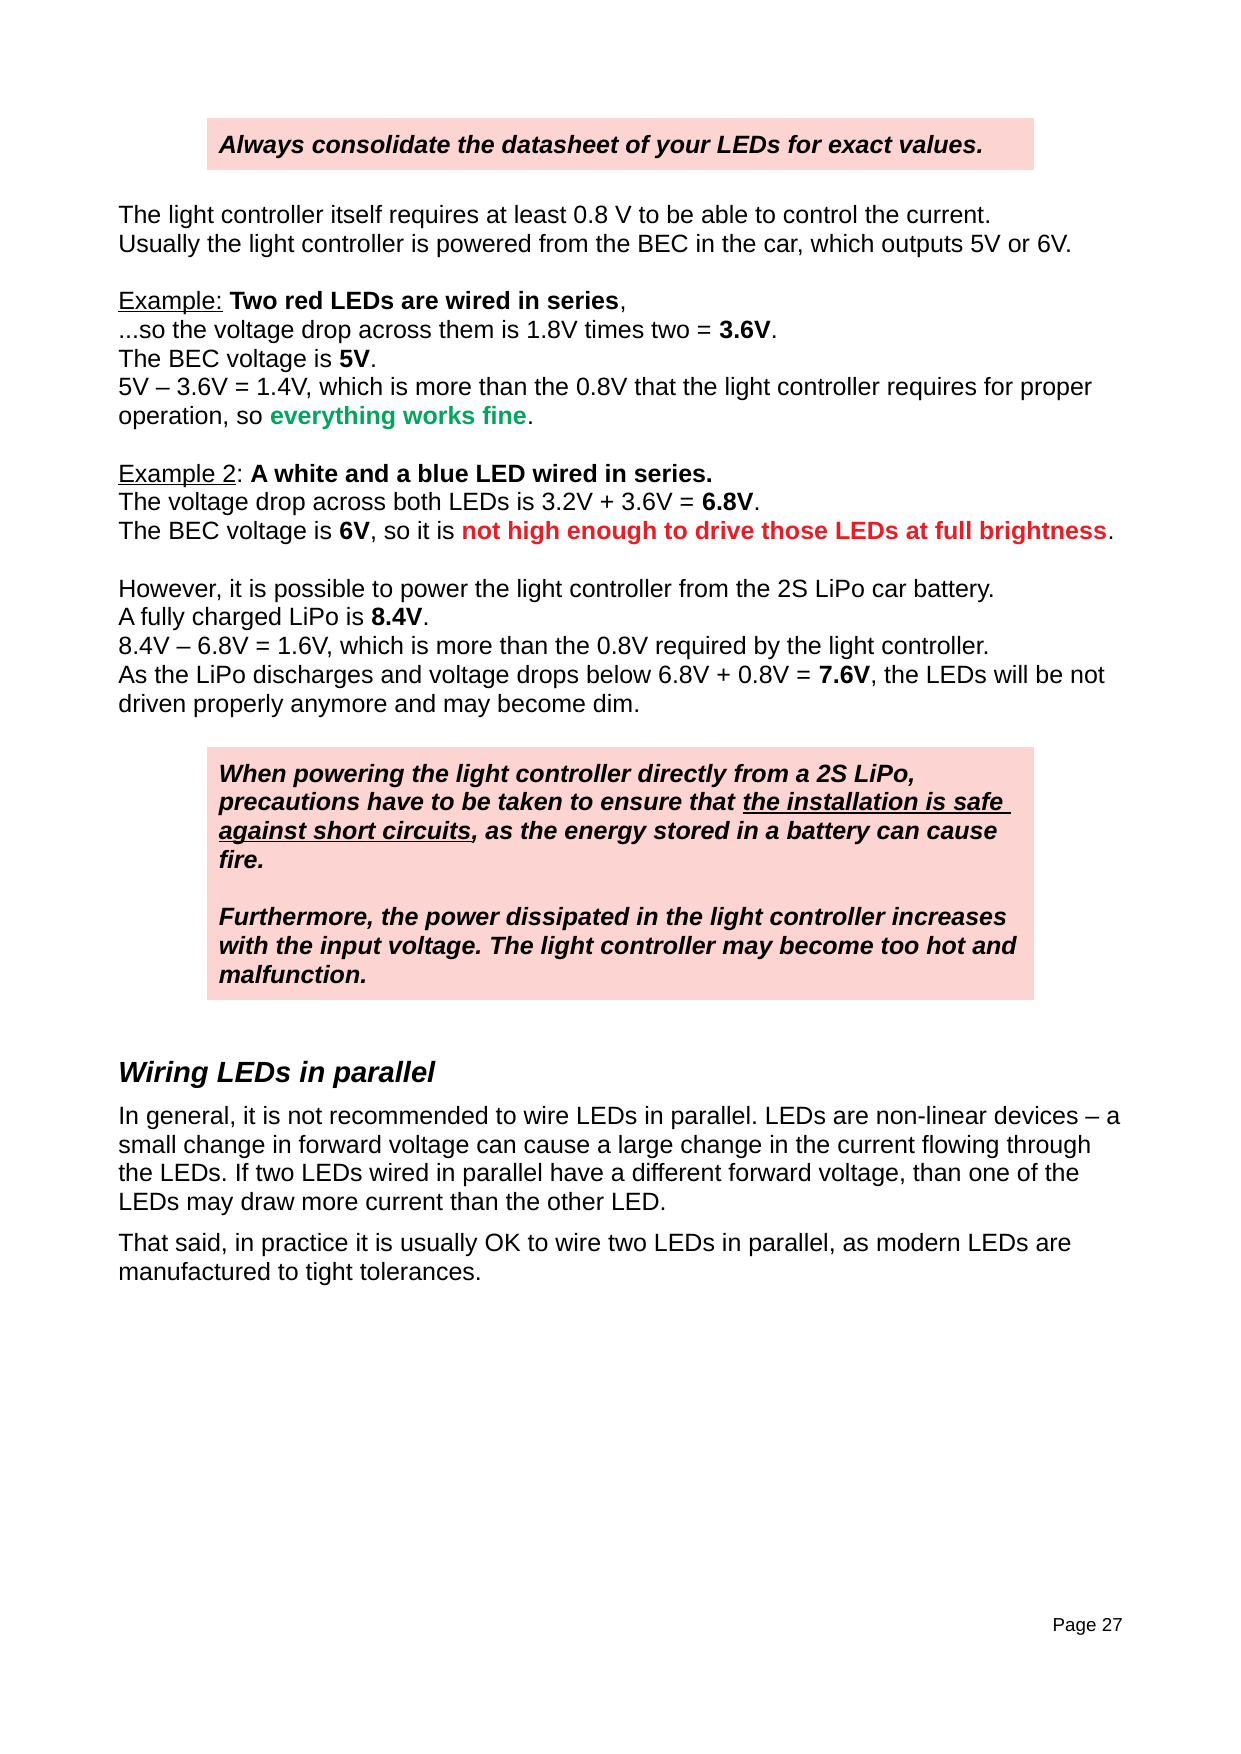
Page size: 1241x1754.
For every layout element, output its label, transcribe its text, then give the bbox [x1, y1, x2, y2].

text A fully charged LiPo is 8.4V. [118, 602, 1122, 631]
text The BEC voltage is 5V. [118, 344, 1122, 372]
text ...so the voltage drop across them is 1.8V times two = 3.6V. [118, 315, 1122, 344]
text Example: Two red LEDs are wired in series, [118, 286, 1122, 315]
subtitle Wiring LEDs in parallel [118, 1055, 1122, 1088]
text 8.4V – 6.8V = 1.6V, which is more than the 0.8V required by the light controller. [118, 631, 1122, 660]
text The BEC voltage is 6V, so it is not high enough to drive those LEDs at full brightness. [118, 516, 1122, 545]
text However, it is possible to power the light controller from the 2S LiPo car battery. [118, 574, 1122, 602]
text The voltage drop across both LEDs is 3.2V + 3.6V = 6.8V. [118, 487, 1122, 516]
text In general, it is not recommended to wire LEDs in parallel. LEDs are non-linear devices – a small change in forward voltage can cause a large change in the current flowing through the LEDs. If two LEDs wired in parallel have a different forward voltage, than one of the LEDs may draw more current than the other LED. [118, 1101, 1122, 1216]
text As the LiPo discharges and voltage drops below 6.8V + 0.8V = 7.6V, the LEDs will be not driven properly anymore and may become dim. [118, 660, 1122, 717]
text 5V – 3.6V = 1.4V, which is more than the 0.8V that the light controller requires for proper operation, so everything works fine. [118, 372, 1122, 430]
text Usually the light controller is powered from the BEC in the car, which outputs 5V or 6V. [118, 229, 1122, 257]
text That said, in practice it is usually OK to wire two LEDs in parallel, as modern LEDs are manufactured to tight tolerances. [118, 1228, 1122, 1286]
text When powering the light controller directly from a 2S LiPo, precautions have to be taken to ensure that the installation is safe against short circuits, as the energy stored in a battery can cause fire. [207, 747, 1034, 874]
text Example 2: A white and a blue LED wired in series. [118, 459, 1122, 487]
text The light controller itself requires at least 0.8 V to be able to control the current. [118, 200, 1122, 229]
text Always consolidate the datasheet of your LEDs for exact values. [207, 118, 1034, 170]
text Furthermore, the power dissipated in the light controller increases with the input voltage. The light controller may become too hot and malfunction. [207, 902, 1034, 1000]
